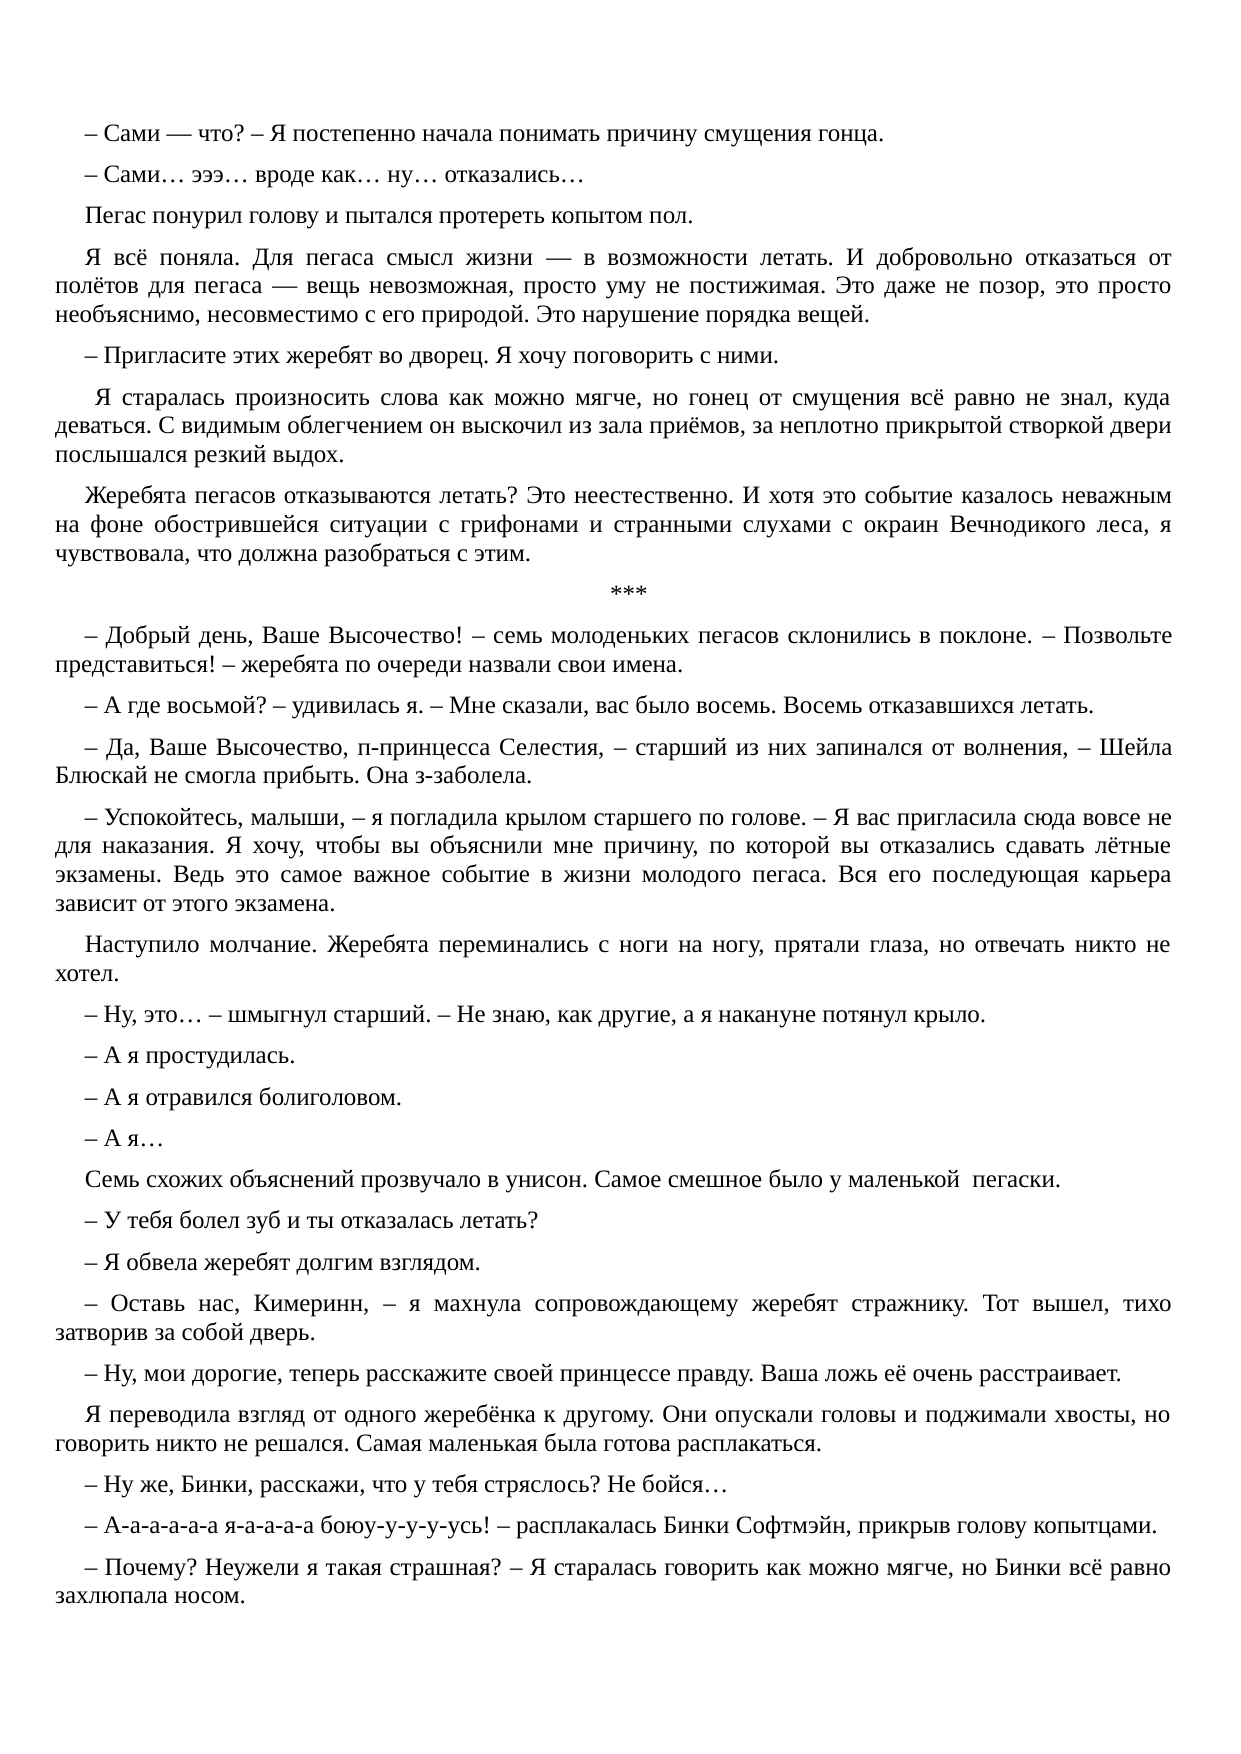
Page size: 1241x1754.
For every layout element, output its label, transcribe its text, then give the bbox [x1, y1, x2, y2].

text – А где восьмой? – удивилась я. – Мне сказали, вас было восемь. Восемь отказавшихся летать. [55, 691, 1172, 719]
text Я переводила взгляд от одного жеребёнка к другому. Они опускали головы и поджимали хвосты, но говорить никто не решался. Самая маленькая была готова расплакаться. [55, 1399, 1172, 1457]
text – Сами — что? – Я постепенно начала понимать причину смущения гонца. [55, 118, 1172, 147]
text – А я отравился болиголовом. [55, 1082, 1172, 1111]
text – Ну, это… – шмыгнул старший. – Не знаю, как другие, а я накануне потянул крыло. [55, 999, 1172, 1028]
text – Пригласите этих жеребят во дворец. Я хочу поговорить с ними. [55, 341, 1172, 369]
text – Почему? Неужели я такая страшная? – Я старалась говорить как можно мягче, но Бинки всё равно захлюпала носом. [55, 1552, 1172, 1609]
text Я старалась произносить слова как можно мягче, но гонец от смущения всё равно не знал, куда деваться. С видимым облегчением он выскочил из зала приёмов, за неплотно прикрытой створкой двери послышался резкий выдох. [55, 382, 1172, 468]
text – У тебя болел зуб и ты отказалась летать? [55, 1206, 1172, 1234]
text – Успокойтесь, малыши, – я погладила крылом старшего по голове. – Я вас пригласила сюда вовсе не для наказания. Я хочу, чтобы вы объяснили мне причину, по которой вы отказались сдавать лётные экзамены. Ведь это самое важное событие в жизни молодого пегаса. Вся его последующая карьера зависит от этого экзамена. [55, 802, 1172, 917]
text – А-а-а-а-а-а я-а-а-а-а боюу-у-у-у-усь! – расплакалась Бинки Софтмэйн, прикрыв голову копытцами. [55, 1511, 1172, 1539]
text – Сами… эээ… вроде как… ну… отказались… [55, 159, 1172, 188]
text – Добрый день, Ваше Высочество! – семь молоденьких пегасов склонились в поклоне. – Позвольте представиться! – жеребята по очереди назвали свои имена. [55, 621, 1172, 678]
text *** [55, 579, 1172, 608]
text – А я… [55, 1123, 1172, 1152]
text Жеребята пегасов отказываются летать? Это неестественно. И хотя это событие казалось неважным на фоне обострившейся ситуации с грифонами и странными слухами с окраин Вечнодикого леса, я чувствовала, что должна разобраться с этим. [55, 481, 1172, 567]
text Пегас понурил голову и пытался протереть копытом пол. [55, 201, 1172, 229]
text Семь схожих объяснений прозвучало в унисон. Самое смешное было у маленькой пегаски. [55, 1164, 1172, 1193]
text – Да, Ваше Высочество, п-принцесса Селестия, – старший из них запинался от волнения, – Шейла Блюскай не смогла прибыть. Она з-заболела. [55, 732, 1172, 789]
text Наступило молчание. Жеребята переминались с ноги на ногу, прятали глаза, но отвечать никто не хотел. [55, 929, 1172, 987]
text – Ну же, Бинки, расскажи, что у тебя стряслось? Не бойся… [55, 1469, 1172, 1498]
text – Ну, мои дорогие, теперь расскажите своей принцессе правду. Ваша ложь её очень расстраивает. [55, 1358, 1172, 1387]
text Я всё поняла. Для пегаса смысл жизни — в возможности летать. И добровольно отказаться от полётов для пегаса — вещь невозможная, просто уму не постижимая. Это даже не позор, это просто необъяснимо, несовместимо с его природой. Это нарушение порядка вещей. [55, 242, 1172, 328]
text – Оставь нас, Кимеринн, – я махнула сопровождающему жеребят стражнику. Тот вышел, тихо затворив за собой дверь. [55, 1288, 1172, 1346]
text – Я обвела жеребят долгим взглядом. [55, 1247, 1172, 1276]
text – А я простудилась. [55, 1041, 1172, 1069]
